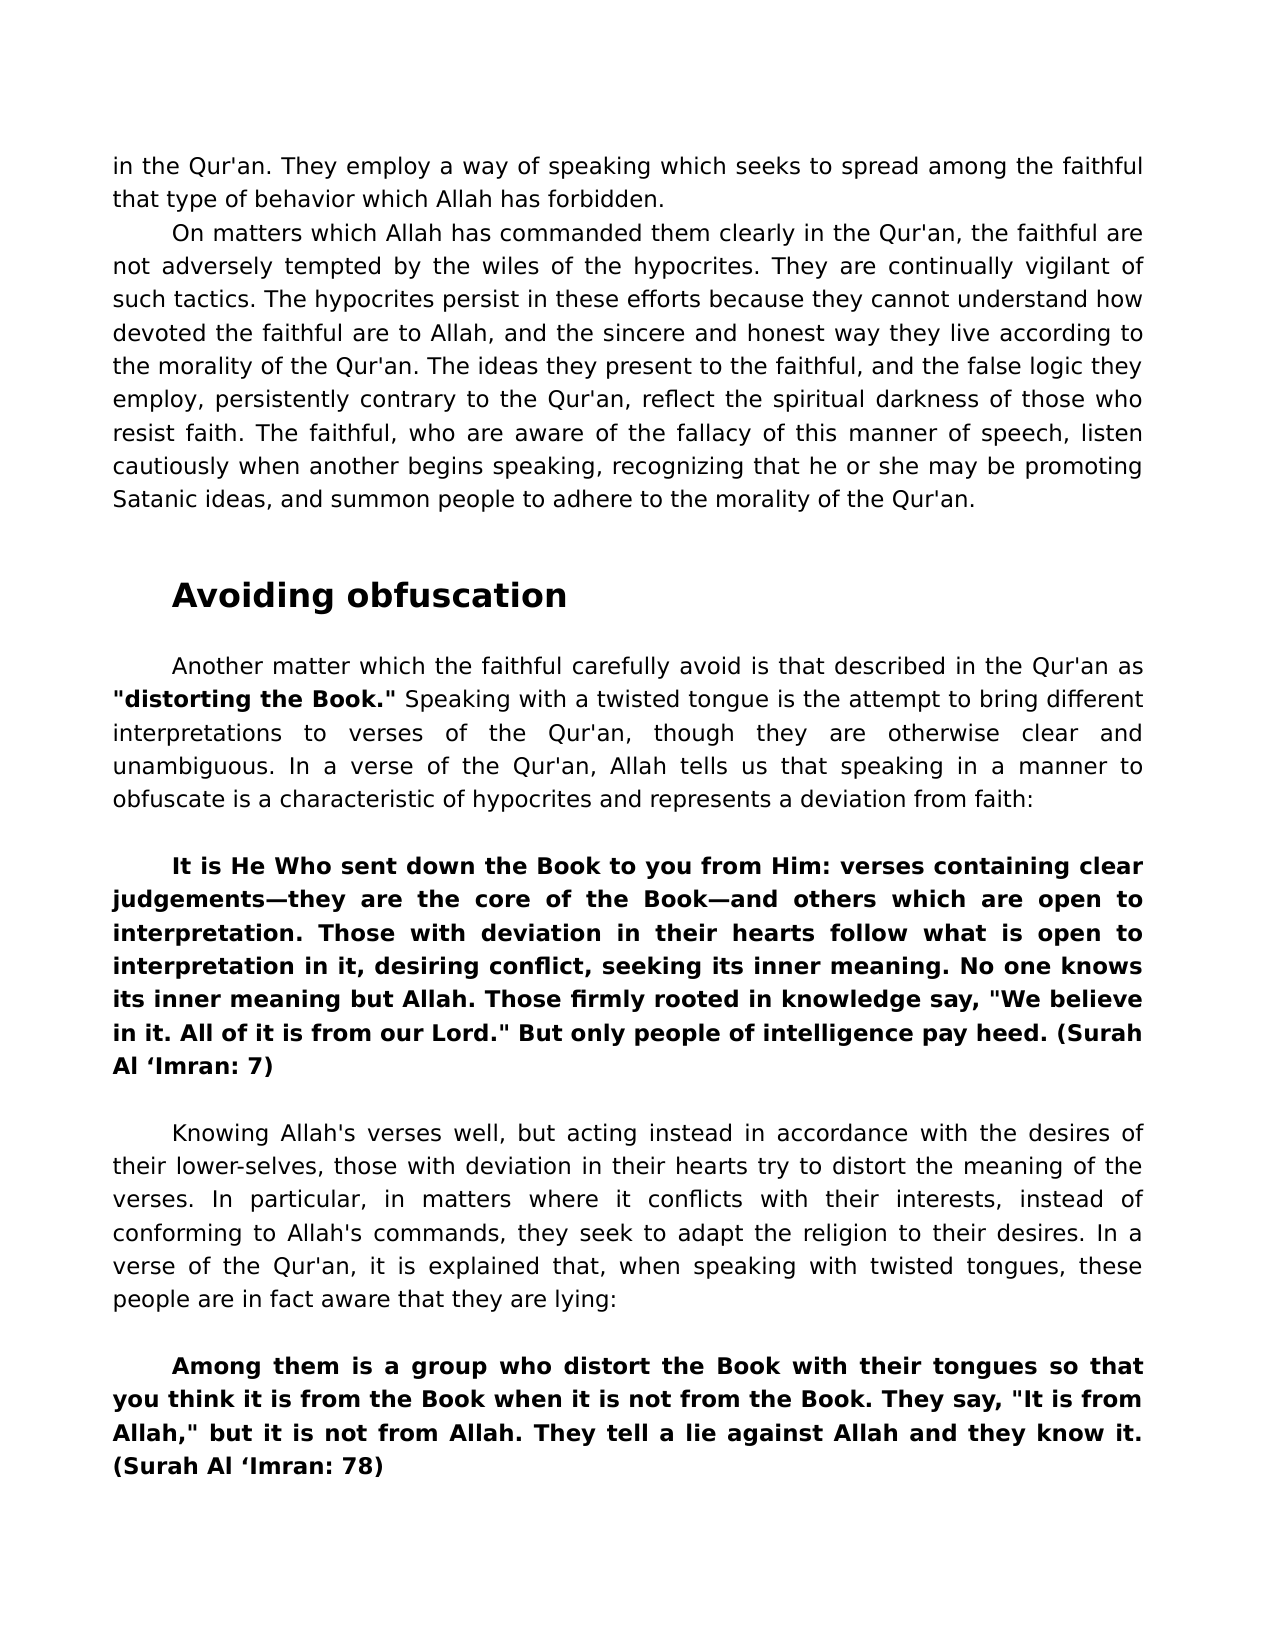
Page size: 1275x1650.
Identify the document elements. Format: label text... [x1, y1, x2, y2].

text Avoiding obfuscation [112, 581, 1145, 614]
text It is He Who sent down the Book to you from Him: verses containing clear judgements—they are the core of the Book—and others which are open to interpretation. Those with deviation in their hearts follow what is open to interpretation in it, desiring conflict, seeking its inner meaning. No one knows its inner meaning but Allah. Those firmly rooted in knowledge say, "We believe in it. All of it is from our Lord." But only people of intelligence pay heed. (Surah Al ‘Imran: 7) [112, 848, 1145, 1081]
text in the Qur'an. They employ a way of speaking which seeks to spread among the faithful that type of behavior which Allah has forbidden. [112, 148, 1145, 214]
text On matters which Allah has commanded them clearly in the Qur'an, the faithful are not adversely tempted by the wiles of the hypocrites. They are continually vigilant of such tactics. The hypocrites persist in these efforts because they cannot understand how devoted the faithful are to Allah, and the sincere and honest way they live according to the morality of the Qur'an. The ideas they present to the faithful, and the false logic they employ, persistently contrary to the Qur'an, reflect the spiritual darkness of those who resist faith. The faithful, who are aware of the fallacy of this manner of speech, listen cautiously when another begins speaking, recognizing that he or she may be promoting Satanic ideas, and summon people to adhere to the morality of the Qur'an. [112, 214, 1145, 514]
text Another matter which the faithful carefully avoid is that described in the Qur'an as "distorting the Book." Speaking with a twisted tongue is the attempt to bring different interpretations to verses of the Qur'an, though they are otherwise clear and unambiguous. In a verse of the Qur'an, Allah tells us that speaking in a manner to obfuscate is a characteristic of hypocrites and represents a deviation from faith: [112, 648, 1145, 814]
text Among them is a group who distort the Book with their tongues so that you think it is from the Book when it is not from the Book. They say, "It is from Allah," but it is not from Allah. They tell a lie against Allah and they know it. (Surah Al ‘Imran: 78) [112, 1348, 1145, 1481]
text Knowing Allah's verses well, but acting instead in accordance with the desires of their lower-selves, those with deviation in their hearts try to distort the meaning of the verses. In particular, in matters where it conflicts with their interests, instead of conforming to Allah's commands, they seek to adapt the religion to their desires. In a verse of the Qur'an, it is explained that, when speaking with twisted tongues, these people are in fact aware that they are lying: [112, 1114, 1145, 1314]
